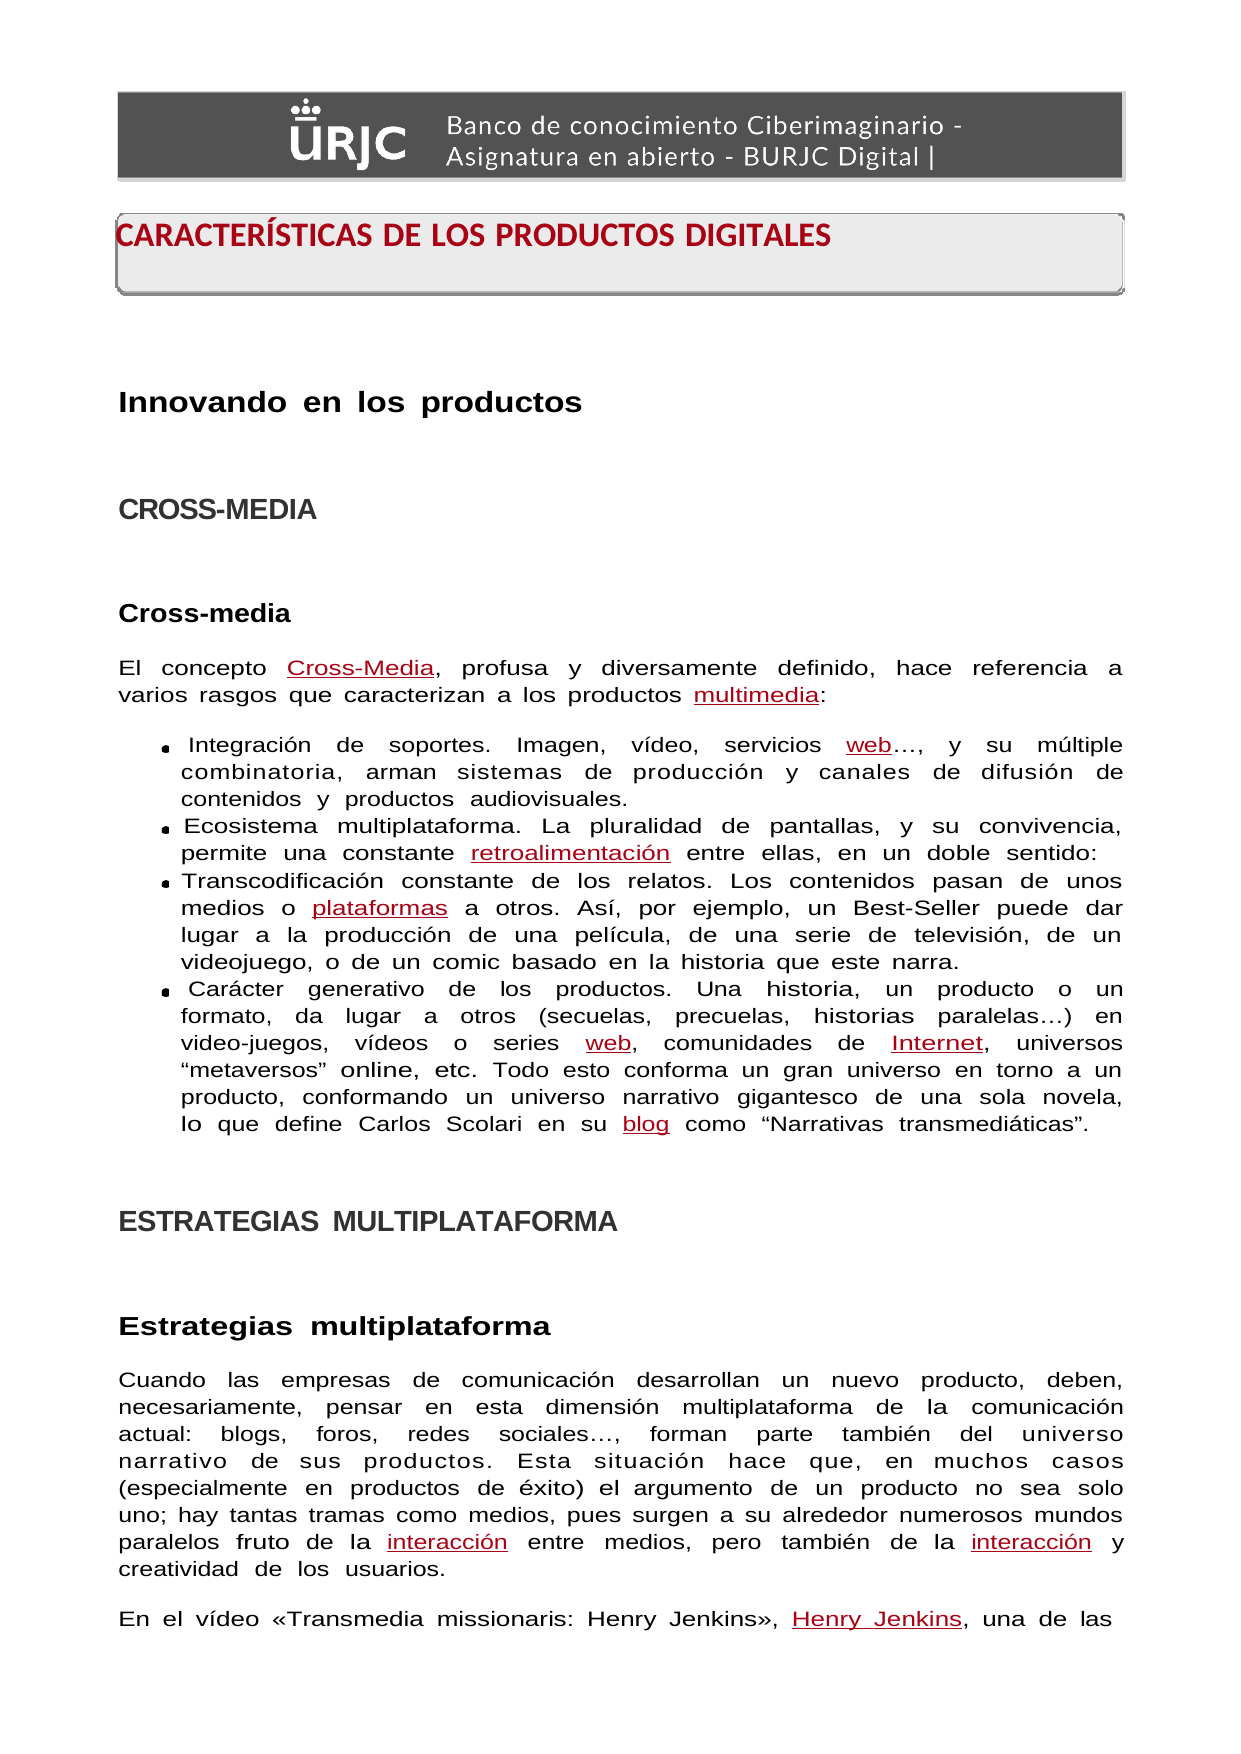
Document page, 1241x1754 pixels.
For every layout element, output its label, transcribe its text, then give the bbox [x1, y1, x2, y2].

text En el vídeo «Transmedia missionaris: Henry Jenkins», Henry Jenkins, una de las [118, 1607, 1138, 1631]
picture [161, 826, 169, 834]
picture [161, 988, 169, 997]
subtitle CROSS-MEDIA [118, 492, 1138, 526]
text El concepto Cross-Media, profusa y diversamente definido, hace referencia a varios rasgos que caracterizan a los productos multimedia: [118, 656, 1122, 707]
text Ecosistema multiplataforma. La pluralidad de pantallas, y su convivencia, permite una constante retroalimentación entre ellas, en un doble sentido: [162, 814, 1122, 865]
text Carácter generativo de los productos. Una historia, un producto o un formato, da lugar a otros (secuelas, precuelas, historias paralelas…) en video-juegos, vídeos o series web, comunidades de Internet, universos “metaversos” online, etc. Todo esto conforma un gran universo en torno a un producto, conformando un universo narrativo gigantesco de una sola novela, lo que define Carlos Scolari en su blog como “Narrativas transmediáticas”. [162, 977, 1123, 1136]
picture [117, 91, 1126, 182]
text Innovando en los productos [118, 386, 1138, 419]
picture [161, 745, 169, 753]
text Cuando las empresas de comunicación desarrollan un nuevo producto, deben, necesariamente, pensar en esta dimensión multiplataforma de la comunicación actual: blogs, foros, redes sociales…, forman parte también del universo narrativo de sus productos. Esta situación hace que, en muchos casos (especialmente en productos de éxito) el argumento de un producto no sea solo uno; hay tantas tramas como medios, pues surgen a su alrededor numerosos mundos paralelos fruto de la interacción entre medios, pero también de la interacción y creatividad de los usuarios. [118, 1368, 1124, 1581]
subtitle ESTRATEGIAS MULTIPLATAFORMA [118, 1204, 1138, 1238]
subtitle Estrategias multiplataforma [118, 1311, 1138, 1341]
text Integración de soportes. Imagen, vídeo, servicios web…, y su múltiple combinatoria, arman sistemas de producción y canales de difusión de contenidos y productos audiovisuales. [162, 733, 1123, 811]
subtitle Cross-media [118, 598, 1138, 628]
picture [161, 880, 169, 888]
picture [115, 213, 1125, 296]
text Transcodificación constante de los relatos. Los contenidos pasan de unos medios o plataformas a otros. Así, por ejemplo, un Best-Seller puede dar lugar a la producción de una película, de una serie de televisión, de un videojuego, o de un comic basado en la historia que este narra. [162, 868, 1123, 973]
